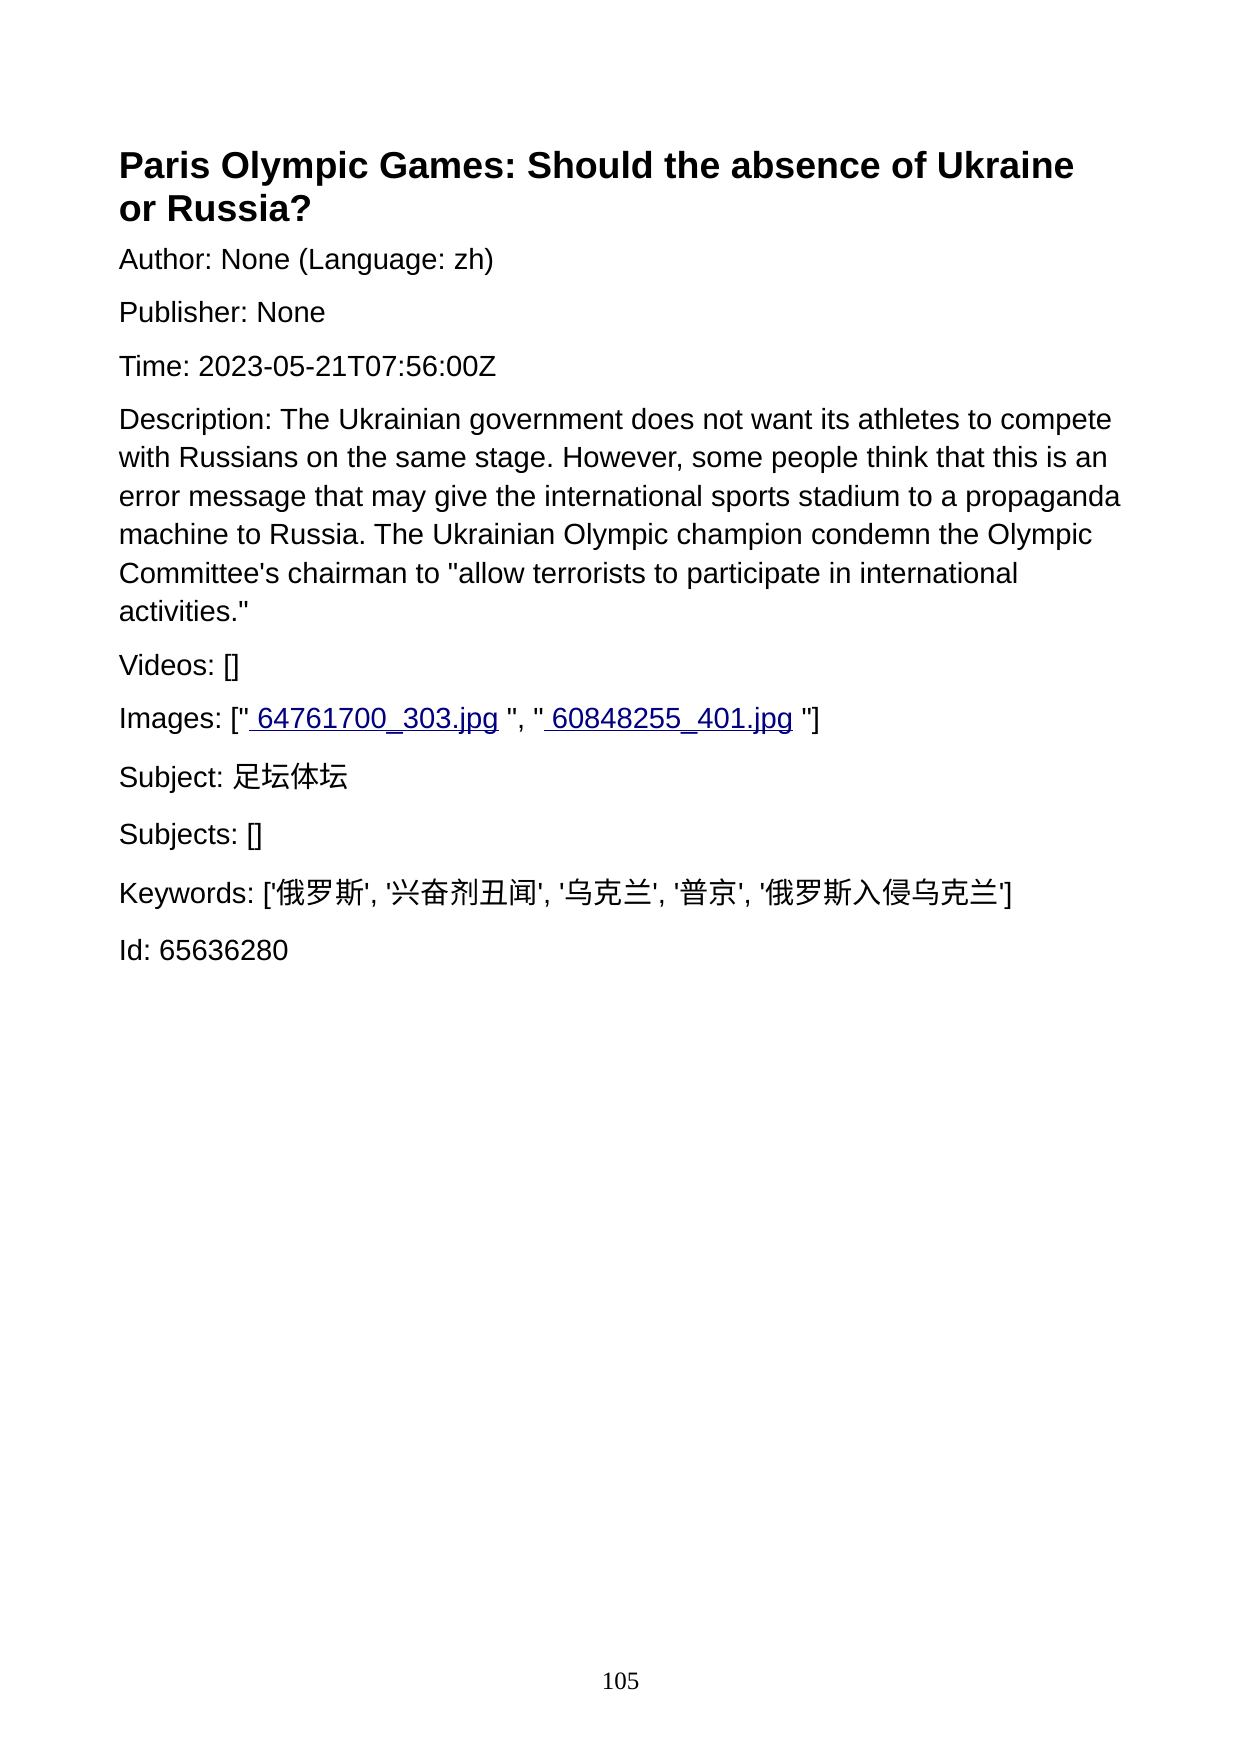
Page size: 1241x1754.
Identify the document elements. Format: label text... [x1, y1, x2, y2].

subtitle Paris Olympic Games: Should the absence of Ukraine or Russia? [118, 143, 1122, 230]
text Description: The Ukrainian government does not want its athletes to compete with Russians on the same stage. However, some people think that this is an error message that may give the international sports stadium to a propaganda machine to Russia. The Ukrainian Olympic champion condemn the Olympic Committee's chairman to "allow terrorists to participate in international activities." [118, 402, 1122, 628]
text Publisher: None [118, 295, 1122, 329]
text Author: None (Language: zh) [118, 242, 1122, 276]
text Images: [" 64761700_303.jpg ", " 60848255_401.jpg "] [118, 701, 1122, 734]
text Time: 2023-05-21T07:56:00Z [118, 348, 1122, 382]
text Subject: 足坛体坛 [118, 754, 1122, 796]
text Keywords: ['俄罗斯', '兴奋剂丑闻', '乌克兰', '普京', '俄罗斯入侵乌克兰'] [118, 870, 1122, 912]
text Id: 65636280 [118, 933, 1122, 967]
text Subjects: [] [118, 817, 1122, 850]
text Videos: [] [118, 647, 1122, 681]
